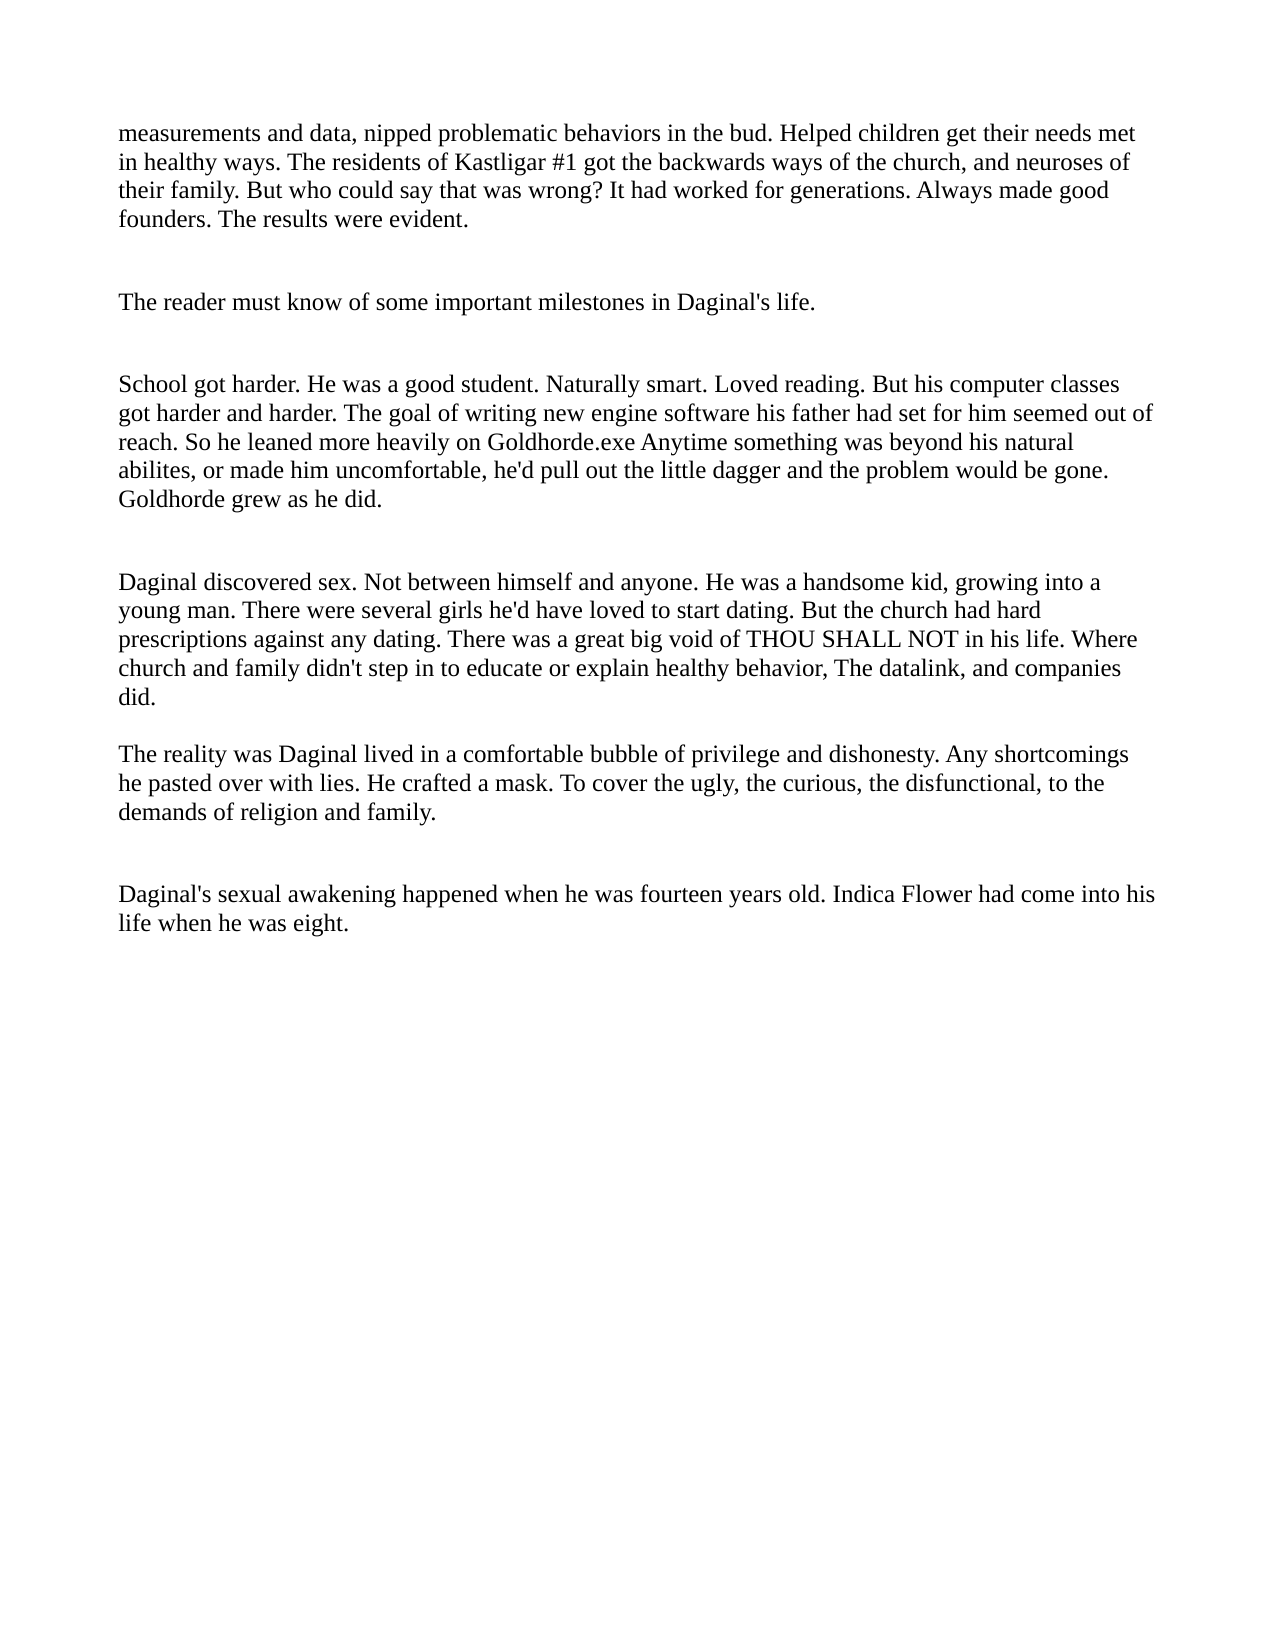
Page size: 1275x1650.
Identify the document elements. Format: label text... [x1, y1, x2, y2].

text Daginal discovered sex. Not between himself and anyone. He was a handsome kid, growing into a young man. There were several girls he'd have loved to start dating. But the church had hard prescriptions against any dating. There was a great big void of THOU SHALL NOT in his life. Where church and family didn't step in to educate or explain healthy behavior, The datalink, and companies did. The reality was Daginal lived in a comfortable bubble of privilege and dishonesty. Any shortcomings he pasted over with lies. He crafted a mask. To cover the ugly, the curious, the disfunctional, to the demands of religion and family. [118, 567, 1157, 826]
text The reader must know of some important milestones in Daginal's life. [118, 287, 1157, 316]
text School got harder. He was a good student. Naturally smart. Loved reading. But his computer classes got harder and harder. The goal of writing new engine software his father had set for him seemed out of reach. So he leaned more heavily on Goldhorde.exe Anytime something was beyond his natural abilites, or made him uncomfortable, he'd pull out the little dagger and the problem would be gone. Goldhorde grew as he did. [118, 369, 1157, 513]
text Daginal's sexual awakening happened when he was fourteen years old. Indica Flower had come into his life when he was eight. [118, 879, 1157, 994]
text measurements and data, nipped problematic behaviors in the bud. Helped children get their needs met in healthy ways. The residents of Kastligar #1 got the backwards ways of the church, and neuroses of their family. But who could say that was wrong? It had worked for generations. Always made good founders. The results were evident. [118, 118, 1157, 233]
